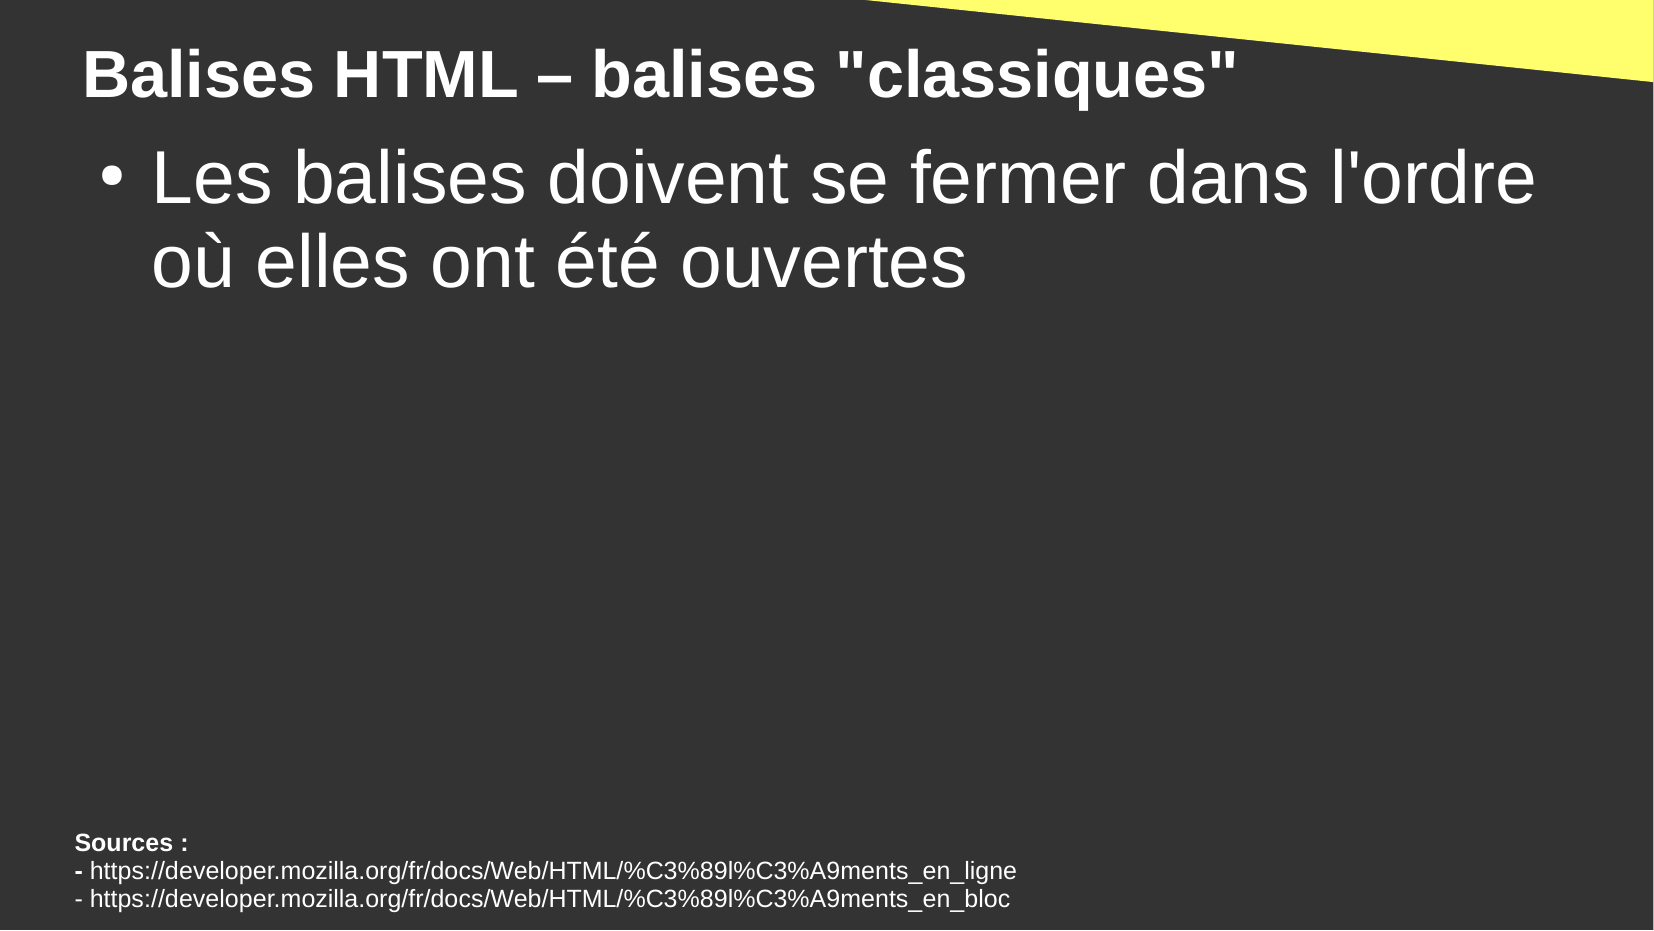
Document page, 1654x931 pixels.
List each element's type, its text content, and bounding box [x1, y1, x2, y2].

title Balises HTML – balises "classiques" [82, 36, 1571, 122]
text_box Sources : - https://developer.mozilla.org/fr/docs/Web/HTML/%C3%89l%C3%A9ments_en_ligne - https://developer.mozilla.org/fr/docs/Web/HTML/%C3%89l%C3%A9ments_en_bloc [59, 821, 1545, 920]
text_box [865, 0, 1654, 83]
list Les balises doivent se fermer dans l'ordre où elles ont été ouvertes [80, 135, 1620, 485]
